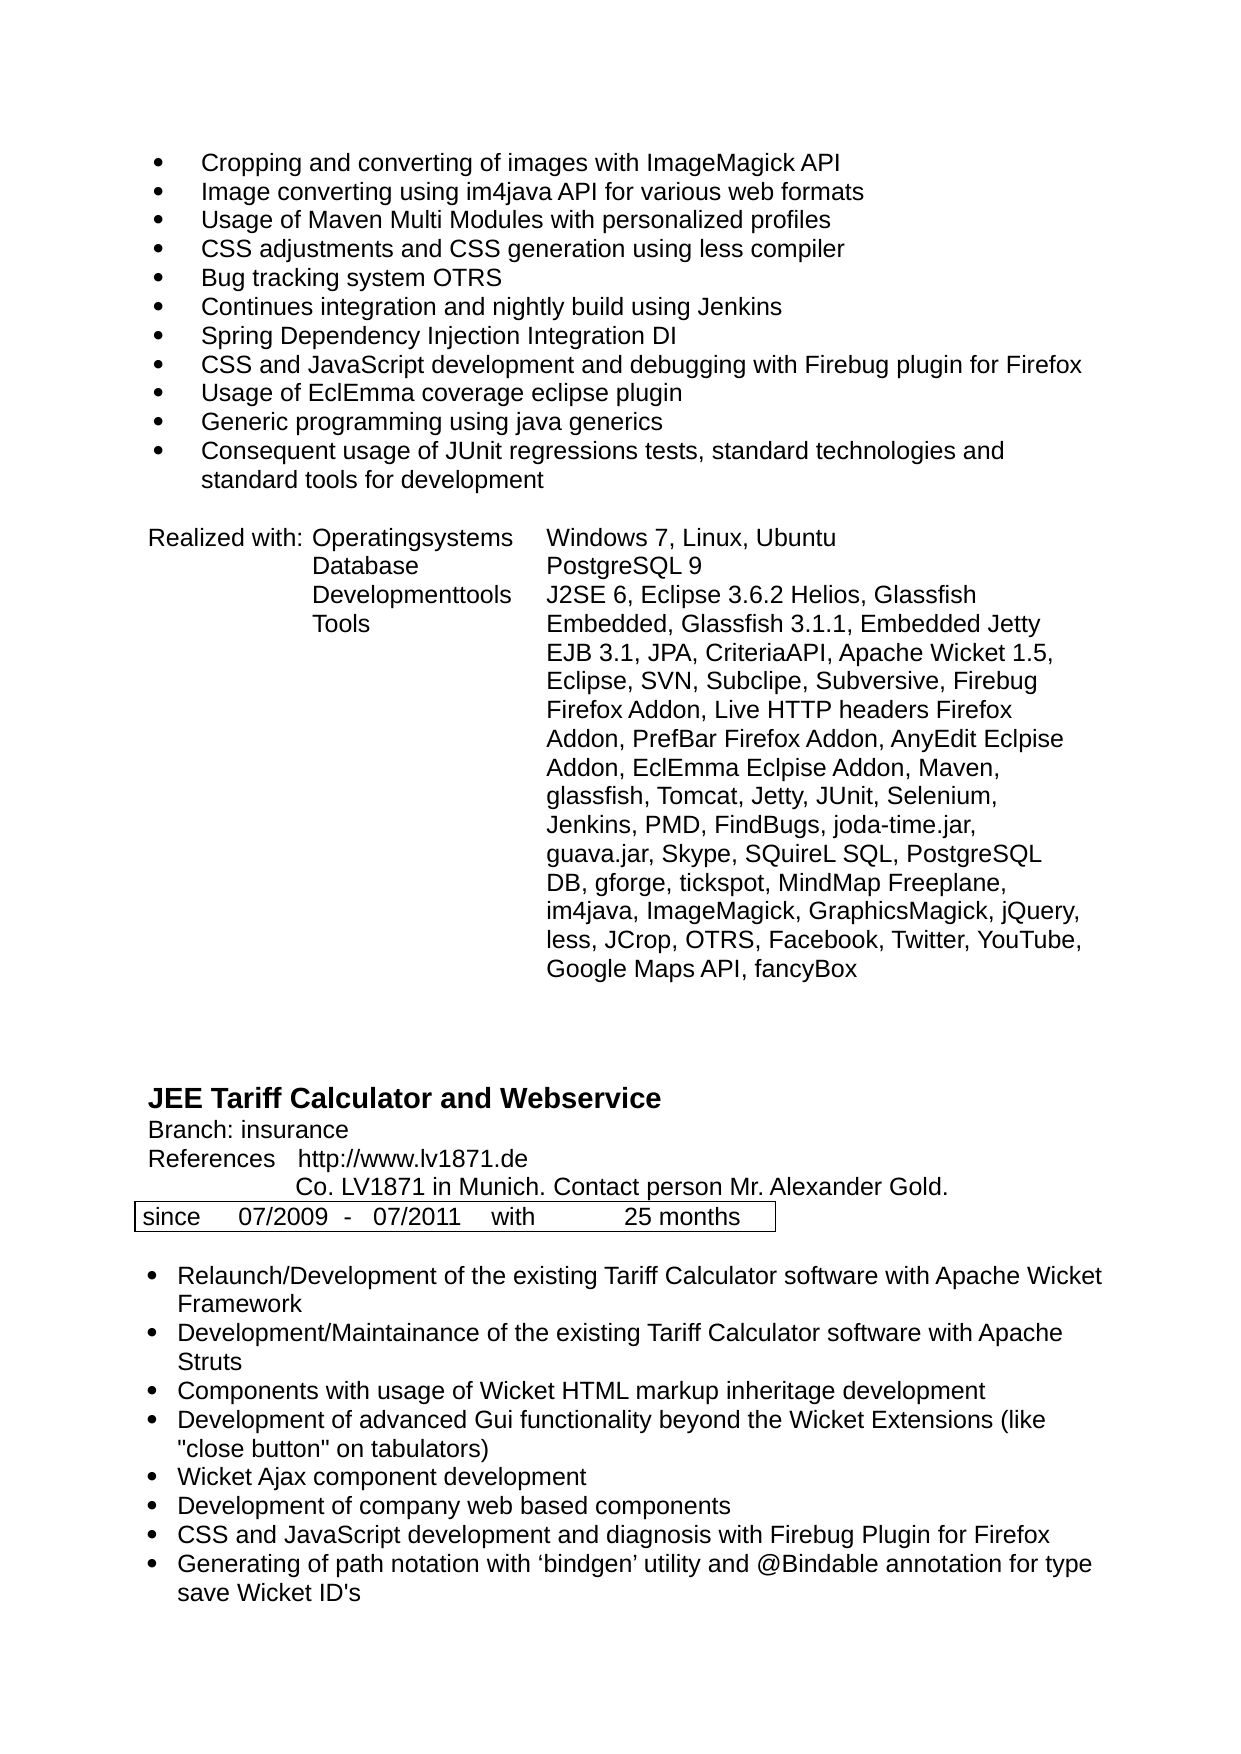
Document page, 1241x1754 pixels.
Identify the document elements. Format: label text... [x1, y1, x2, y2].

list Development of company web based components [148, 1491, 1104, 1520]
table_header Operatingsystems [309, 523, 543, 551]
list Usage of Maven Multi Modules with personalized profiles [154, 205, 1104, 234]
text Co. LV1871 in Munich. Contact person Mr. Alexander Gold. [221, 1172, 1104, 1201]
table_header 07/2009 [231, 1202, 336, 1231]
list Cropping and converting of images with ImageMagick API [154, 148, 1104, 176]
list CSS and JavaScript development and diagnosis with Firebug Plugin for Firefox [148, 1520, 1104, 1549]
table_header since [136, 1202, 231, 1231]
list Components with usage of Wicket HTML markup inheritage development [148, 1376, 1104, 1405]
list Usage of EclEmma coverage eclipse plugin [154, 378, 1104, 407]
table_header - [336, 1202, 366, 1231]
table_header 25 months [617, 1202, 775, 1231]
table_cell PostgreSQL 9 [543, 551, 1089, 580]
list CSS adjustments and CSS generation using less compiler [154, 234, 1104, 263]
list Generating of path notation with ‘bindgen’ utility and @Bindable annotation for type save Wicket ID's [148, 1549, 1104, 1606]
list Continues integration and nightly build using Jenkins [154, 292, 1104, 321]
table_header 07/2011 [366, 1202, 484, 1231]
list Image converting using im4java API for various web formats [154, 176, 1104, 205]
table_header Windows 7, Linux, Ubuntu [543, 523, 1089, 551]
table_cell [145, 551, 309, 580]
list Wicket Ajax component development [148, 1462, 1104, 1491]
list Consequent usage of JUnit regressions tests, standard technologies and standard tools for development [154, 436, 1104, 494]
list Bug tracking system OTRS [154, 263, 1104, 292]
table_cell Database [309, 551, 543, 580]
list Development/Maintainance of the existing Tariff Calculator software with Apache Struts [148, 1318, 1104, 1376]
list Relaunch/Development of the existing Tariff Calculator software with Apache Wicket Framework [148, 1261, 1104, 1318]
table_header with [484, 1202, 617, 1231]
list Development of advanced Gui functionality beyond the Wicket Extensions (like "close button" on tabulators) [148, 1405, 1104, 1462]
text References http://www.lv1871.de [148, 1143, 1104, 1172]
list Spring Dependency Injection Integration DI [154, 321, 1104, 349]
list Generic programming using java generics [154, 407, 1104, 436]
table_cell [145, 580, 309, 982]
table_header Realized with: [145, 523, 309, 551]
list CSS and JavaScript development and debugging with Firebug plugin for Firefox [154, 349, 1104, 378]
table_cell J2SE 6, Eclipse 3.6.2 Helios, Glassfish Embedded, Glassfish 3.1.1, Embedded Jetty EJB 3.1, JPA, CriteriaAPI, Apache Wicket 1.5, Eclipse, SVN, Subclipe, Subversive, Firebug Firefox Addon, Live HTTP headers Firefox Addon, PrefBar Firefox Addon, AnyEdit Eclpise Addon, EclEmma Eclpise Addon, Maven, glassfish, Tomcat, Jetty, JUnit, Selenium, Jenkins, PMD, FindBugs, joda-time.jar, guava.jar, Skype, SQuireL SQL, PostgreSQL DB, gforge, tickspot, MindMap Freeplane, im4java, ImageMagick, GraphicsMagick, jQuery, less, JCrop, OTRS, Facebook, Twitter, YouTube, Google Maps API, fancyBox [543, 580, 1089, 982]
text Branch: insurance [148, 1115, 1104, 1143]
subtitle JEE Tariff Calculator and Webservice [148, 1081, 1104, 1115]
table_cell Developmenttools Tools [309, 580, 543, 982]
